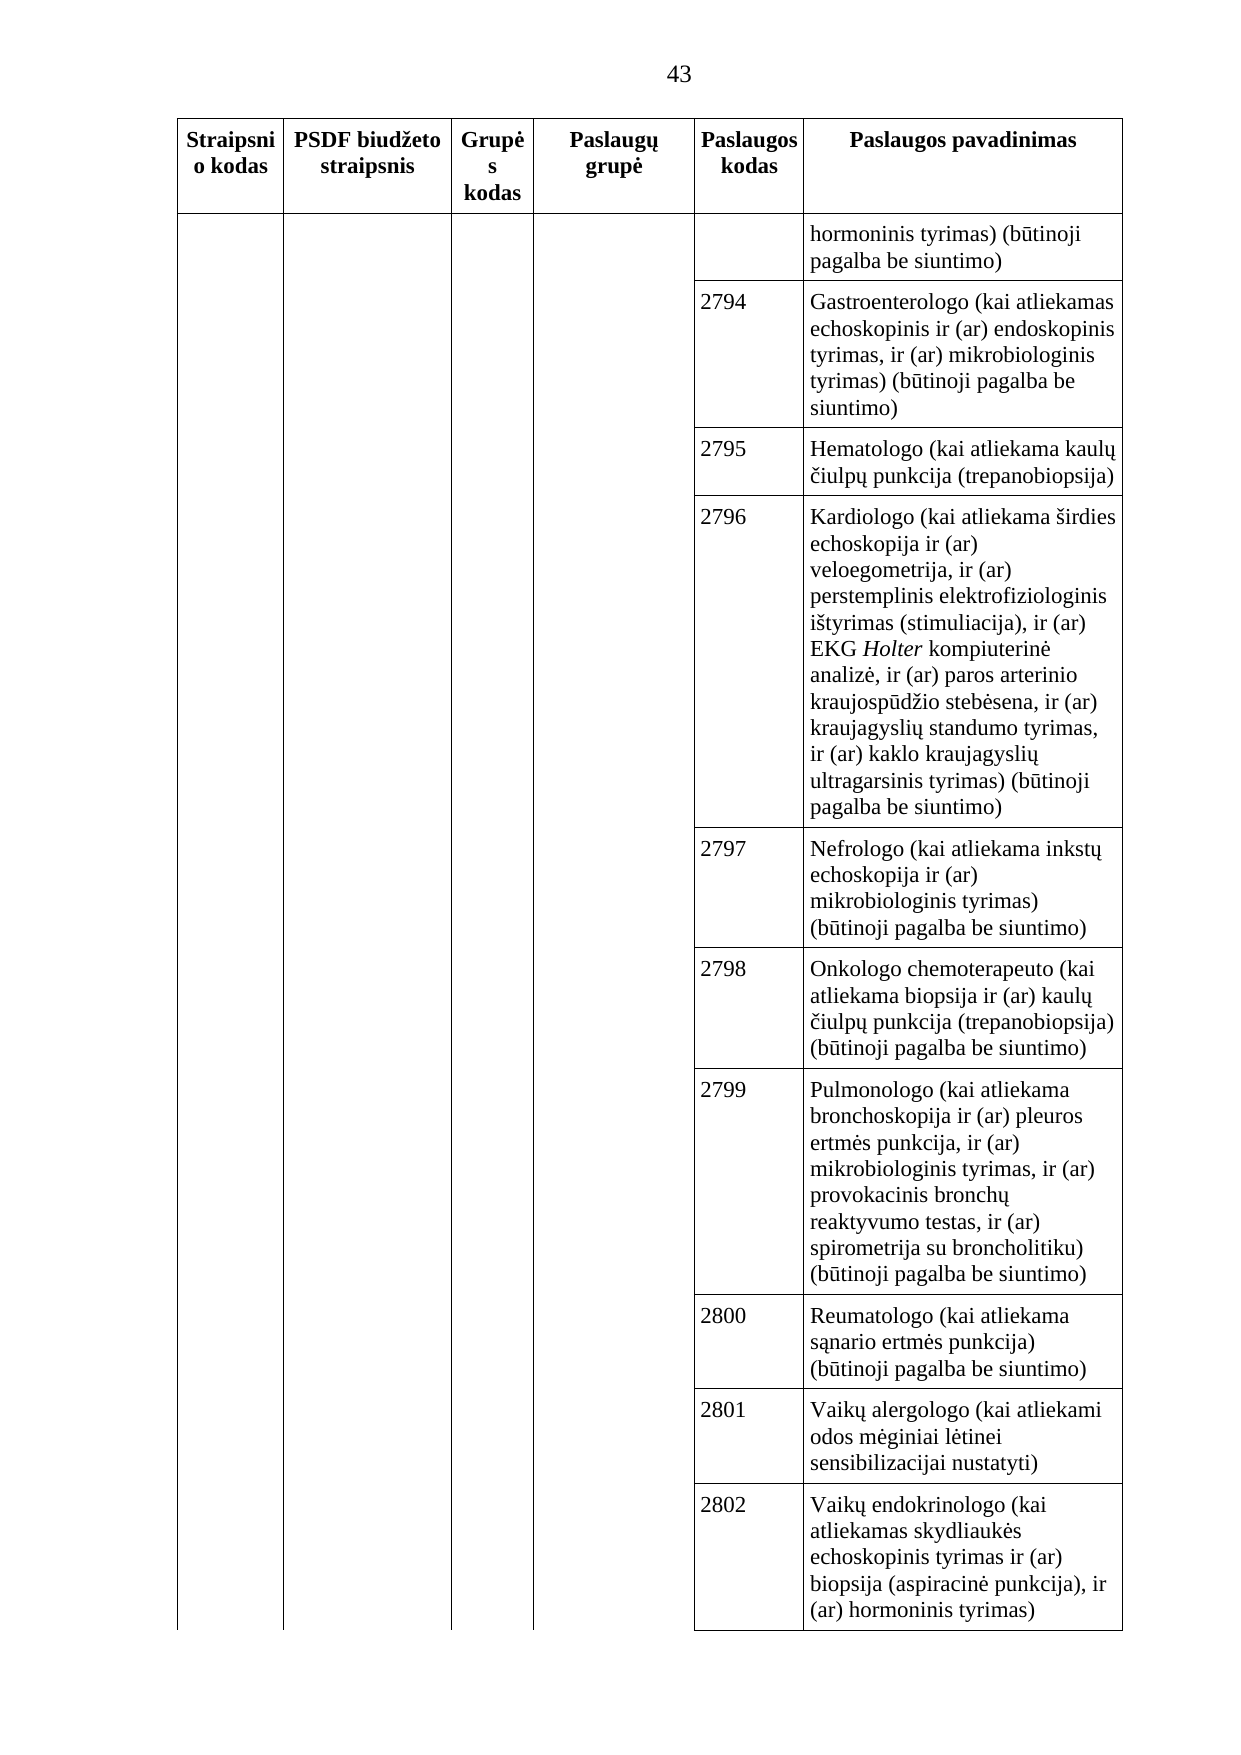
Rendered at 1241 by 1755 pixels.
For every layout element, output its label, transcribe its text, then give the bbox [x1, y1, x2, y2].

table_cell 2794 [695, 281, 803, 427]
table_cell [178, 1388, 283, 1482]
table_cell 2801 [695, 1389, 803, 1482]
table_cell [284, 495, 451, 827]
table_cell [284, 280, 451, 427]
table_cell [178, 495, 283, 827]
table_cell [284, 1294, 451, 1388]
table_cell Reumatologo (kai atliekama sąnario ertmės punkcija) (būtinoji pagalba be siuntimo) [804, 1295, 1122, 1388]
table_cell [452, 827, 533, 947]
table_cell [178, 1483, 283, 1629]
table_cell Gastroenterologo (kai atliekamas echoskopinis ir (ar) endoskopinis tyrimas, ir (ar) mikrobiologinis tyrimas) (būtinoji pagalba be siuntimo) [804, 281, 1122, 427]
table_cell [534, 1294, 694, 1388]
table_header Paslaugos kodas [695, 119, 803, 212]
table_cell [534, 280, 694, 427]
table_header Paslaugų grupė [534, 119, 694, 212]
table_cell 2799 [695, 1069, 803, 1294]
table_cell Vaikų endokrinologo (kai atliekamas skydliaukės echoskopinis tyrimas ir (ar) biopsija (aspiracinė punkcija), ir (ar) hormoninis tyrimas) [804, 1484, 1122, 1629]
table_cell [534, 827, 694, 947]
table_header PSDF biudžeto straipsnis [284, 119, 451, 212]
table_cell [534, 1068, 694, 1294]
table_cell [534, 947, 694, 1068]
table_cell [452, 214, 533, 280]
table_cell [452, 495, 533, 827]
table_cell [178, 280, 283, 427]
table_cell Kardiologo (kai atliekama širdies echoskopija ir (ar) veloegometrija, ir (ar) perstemplinis elektrofiziologinis ištyrimas (stimuliacija), ir (ar) EKG Holter kompiuterinė analizė, ir (ar) paros arterinio kraujospūdžio stebėsena, ir (ar) kraujagyslių standumo tyrimas, ir (ar) kaklo kraujagyslių ultragarsinis tyrimas) (būtinoji pagalba be siuntimo) [804, 496, 1122, 827]
table_cell [452, 427, 533, 495]
table_cell Vaikų alergologo (kai atliekami odos mėginiai lėtinei sensibilizacijai nustatyti) [804, 1389, 1122, 1482]
table_cell [284, 1388, 451, 1482]
table_cell [452, 1483, 533, 1629]
table_cell 2796 [695, 496, 803, 827]
table_header Grupės kodas [452, 119, 533, 212]
table_cell Pulmonologo (kai atliekama bronchoskopija ir (ar) pleuros ertmės punkcija, ir (ar) mikrobiologinis tyrimas, ir (ar) provokacinis bronchų reaktyvumo testas, ir (ar) spirometrija su broncholitiku) (būtinoji pagalba be siuntimo) [804, 1069, 1122, 1294]
table_cell Nefrologo (kai atliekama inkstų echoskopija ir (ar) mikrobiologinis tyrimas) (būtinoji pagalba be siuntimo) [804, 828, 1122, 947]
table_cell Onkologo chemoterapeuto (kai atliekama biopsija ir (ar) kaulų čiulpų punkcija (trepanobiopsija) (būtinoji pagalba be siuntimo) [804, 948, 1122, 1068]
table_cell [284, 947, 451, 1068]
table_cell Hematologo (kai atliekama kaulų čiulpų punkcija (trepanobiopsija) [804, 428, 1122, 495]
table_cell [178, 947, 283, 1068]
table_cell [452, 1294, 533, 1388]
table_cell [284, 427, 451, 495]
table_cell [178, 214, 283, 280]
table_cell 2795 [695, 428, 803, 495]
table_cell [534, 1388, 694, 1482]
table_cell [452, 280, 533, 427]
table_cell 2798 [695, 948, 803, 1068]
table_cell hormoninis tyrimas) (būtinoji pagalba be siuntimo) [804, 214, 1122, 280]
table_cell [284, 827, 451, 947]
table_cell [452, 1388, 533, 1482]
table_header Straipsnio kodas [178, 119, 283, 212]
table_cell [695, 214, 803, 280]
table_cell [284, 1483, 451, 1629]
table_cell 2797 [695, 828, 803, 947]
table_cell 2800 [695, 1295, 803, 1388]
table_cell [534, 427, 694, 495]
table_cell [534, 214, 694, 280]
table_cell [534, 1483, 694, 1629]
table_header Paslaugos pavadinimas [804, 119, 1122, 212]
table_cell [178, 1294, 283, 1388]
table_cell [534, 495, 694, 827]
table_cell [284, 214, 451, 280]
table_cell [178, 1068, 283, 1294]
table_cell [178, 427, 283, 495]
table_cell [178, 827, 283, 947]
table_cell [452, 1068, 533, 1294]
table_cell [452, 947, 533, 1068]
table_cell [284, 1068, 451, 1294]
table_cell 2802 [695, 1484, 803, 1629]
